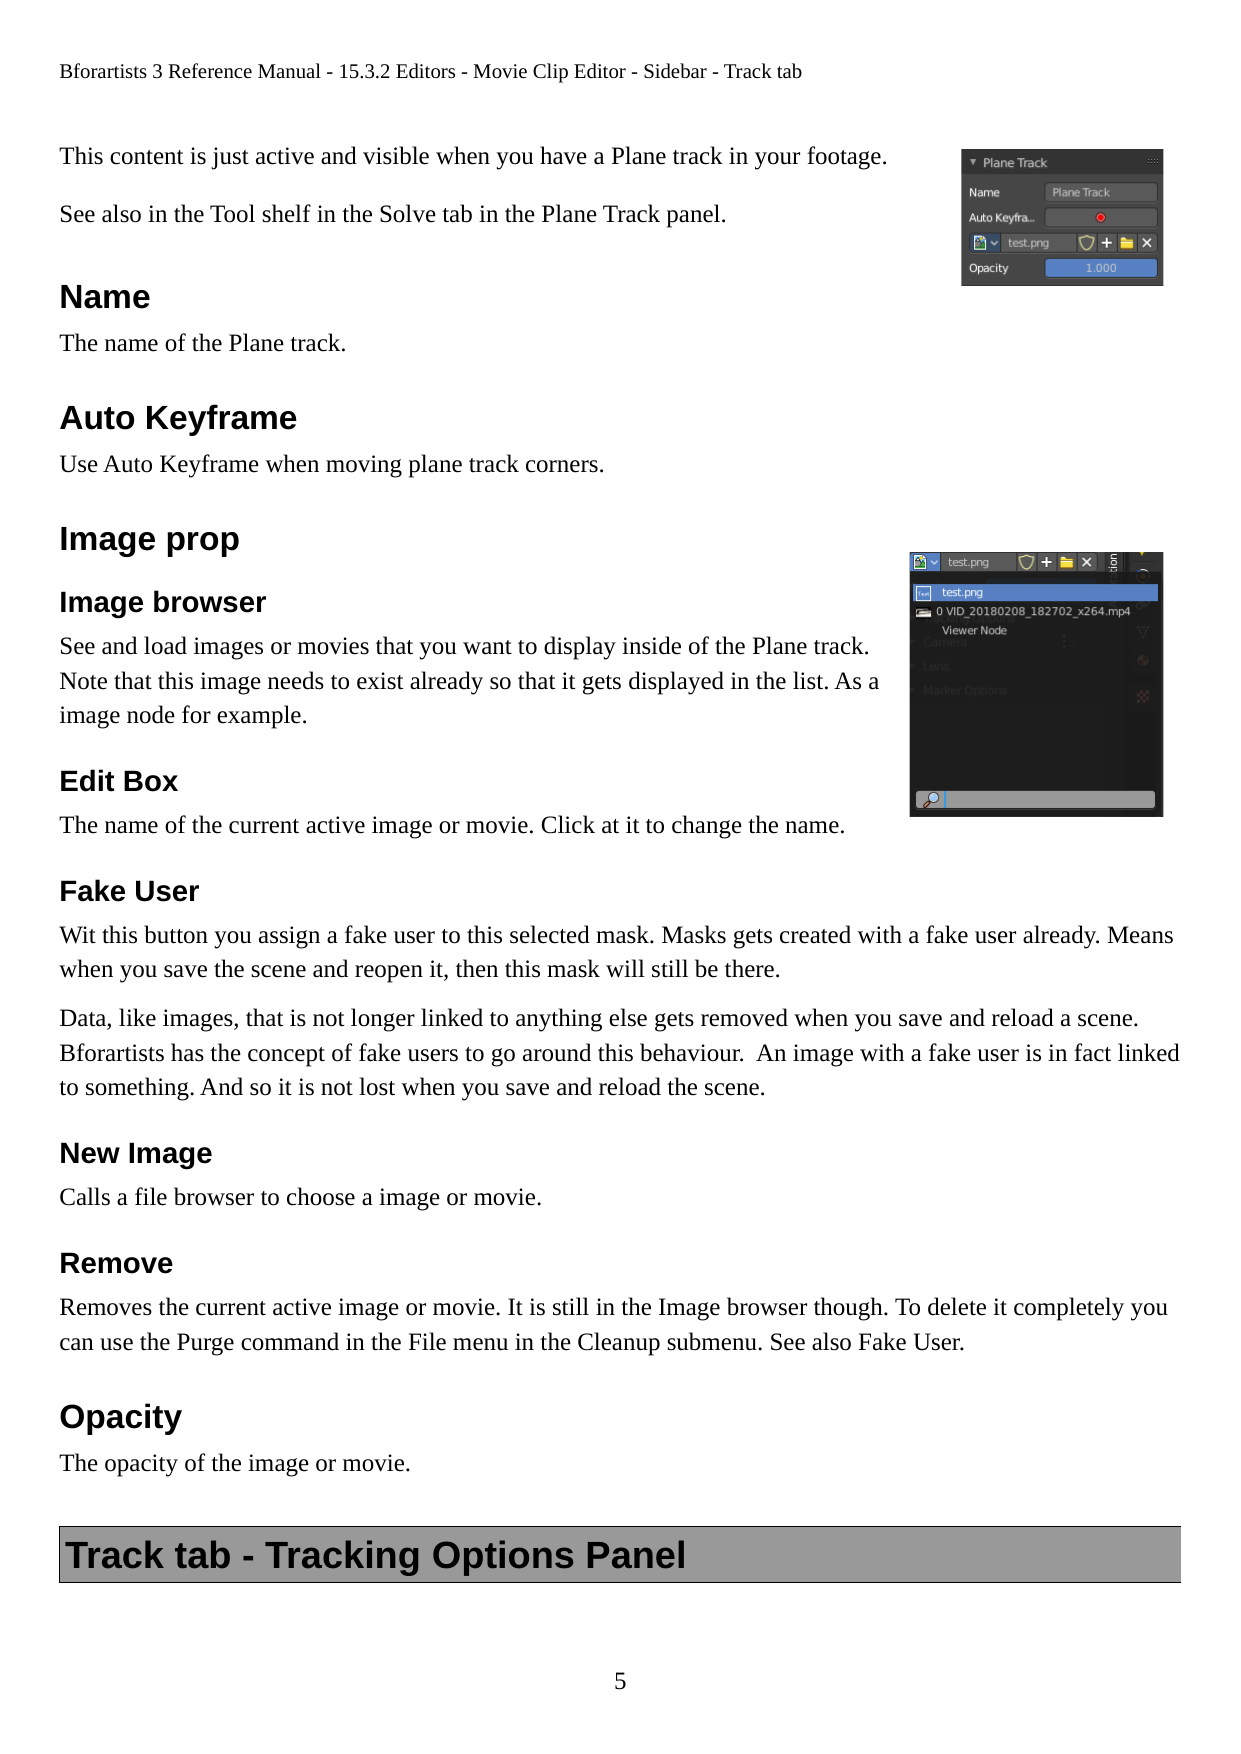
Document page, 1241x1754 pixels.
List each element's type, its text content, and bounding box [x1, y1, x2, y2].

text Wit this button you assign a fake user to this selected mask. Masks gets created with a fake user already. Means when you save the scene and reopen it, then this mask will still be there. [59, 920, 1181, 983]
subtitle Fake User [59, 874, 1181, 907]
subtitle [1164, 585, 1181, 619]
picture [961, 149, 1164, 286]
text This content is just active and visible when you have a Plane track in your footage. [59, 141, 1181, 170]
text Removes the current active image or movie. It is still in the Image browser though. To delete it completely you can use the Purge command in the File menu in the Cleanup submenu. See also Fake User. [59, 1292, 1181, 1356]
subtitle Image prop [59, 519, 1181, 558]
subtitle Auto Keyframe [59, 398, 1181, 437]
text The name of the current active image or movie. Click at it to change the name. [59, 810, 1181, 839]
subtitle Remove [59, 1246, 1181, 1280]
picture [909, 552, 1164, 817]
text The name of the Plane track. [59, 328, 1181, 357]
subtitle Opacity [59, 1397, 1181, 1435]
subtitle Name [59, 277, 1181, 316]
text Use Auto Keyframe when moving plane track corners. [59, 449, 1181, 478]
text Data, like images, that is not longer linked to anything else gets removed when you save and reload a scene. Bforartists has the concept of fake users to go around this behaviour. An image with a fake user is in fact linked to something. And so it is not lost when you save and reload the scene. [59, 1003, 1181, 1101]
text Calls a file browser to choose a image or movie. [59, 1182, 1181, 1211]
subtitle New Image [59, 1136, 1181, 1170]
table_header Track tab - Tracking Options Panel [60, 1527, 1181, 1582]
text The opacity of the image or movie. [59, 1448, 1181, 1477]
subtitle Edit Box [59, 764, 909, 798]
subtitle [1164, 764, 1181, 798]
subtitle Image browser [59, 585, 909, 619]
text See also in the Tool shelf in the Solve tab in the Plane Track panel. [59, 199, 961, 228]
text See and load images or movies that you want to display inside of the Plane track. Note that this image needs to exist already so that it gets displayed in the list. As a image node for example. [59, 631, 909, 729]
